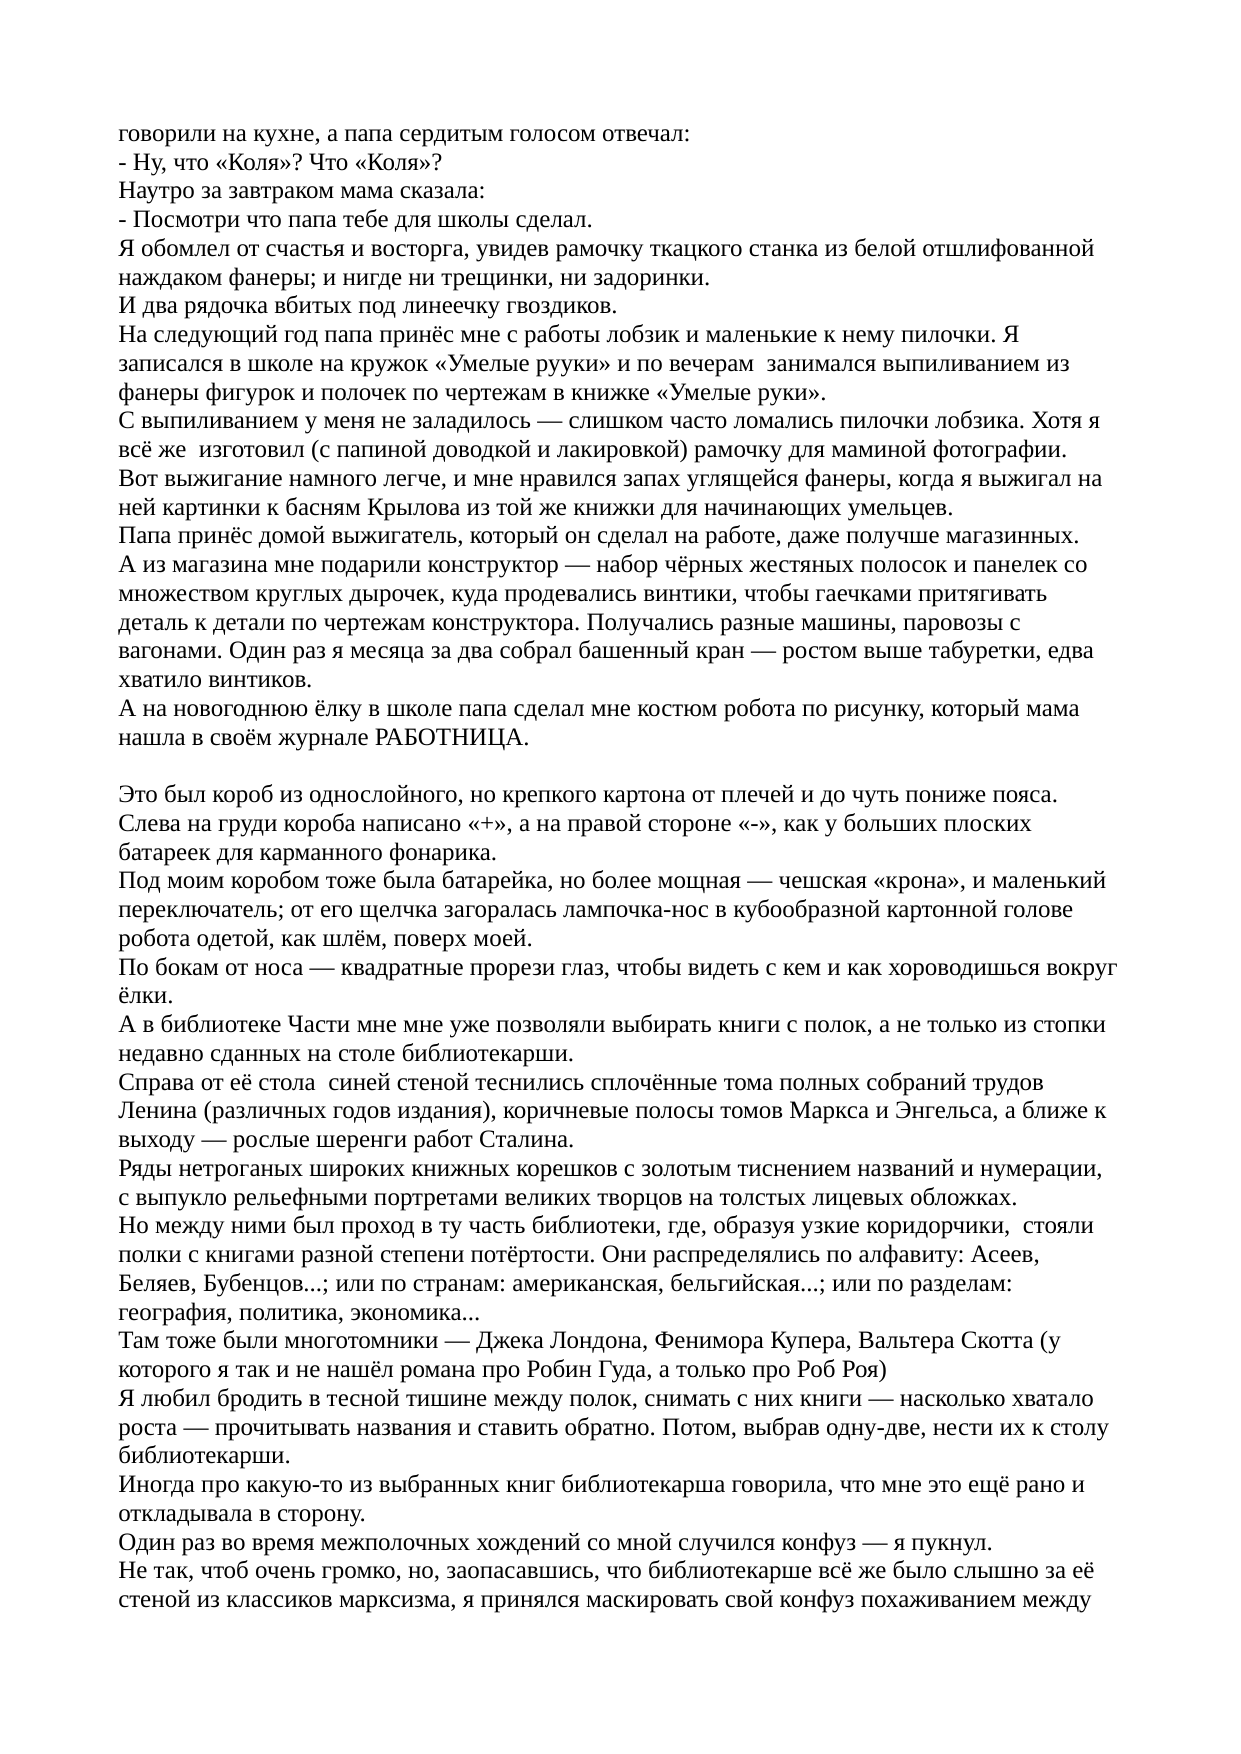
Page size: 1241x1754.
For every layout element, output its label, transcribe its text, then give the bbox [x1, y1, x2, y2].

text На следующий год папа принёс мне с работы лобзик и маленькие к нему пилочки. Я записался в школе на кружок «Умелые рууки» и по вечерам занимался выпиливанием из фанеры фигурок и полочек по чертежам в книжке «Умелые руки». [118, 319, 1122, 406]
text - Ну, что «Коля»? Что «Коля»? [118, 147, 1122, 176]
text Там тоже были многотомники — Джека Лондона, Фенимора Купера, Вальтера Скотта (у которого я так и не нашёл романа про Робин Гуда, а только про Роб Роя) [118, 1326, 1122, 1383]
text С выпиливанием у меня не заладилось — слишком часто ломались пилочки лобзика. Хотя я всё же изготовил (с папиной доводкой и лакировкой) рамочку для маминой фотографии. [118, 406, 1122, 463]
text А из магазина мне подарили конструктор — набор чёрных жестяных полосок и панелек со множеством круглых дырочек, куда продевались винтики, чтобы гаечками притягивать деталь к детали по чертежам конструктора. Получались разные машины, паровозы с вагонами. Один раз я месяца за два собрал башенный кран — ростом выше табуретки, едва хватило винтиков. [118, 549, 1122, 693]
text Иногда про какую-то из выбранных книг библиотекарша говорила, что мне это ещё рано и откладывала в сторону. [118, 1469, 1122, 1527]
text - Посмотри что папа тебе для школы сделал. [118, 204, 1122, 233]
text Я любил бродить в тесной тишине между полок, снимать с них книги — насколько хватало роста — прочитывать названия и ставить обратно. Потом, выбрав одну-две, нести их к столу библиотекарши. [118, 1383, 1122, 1469]
text А в библиотеке Части мне мне уже позволяли выбирать книги с полок, а не только из стопки недавно сданных на столе библиотекарши. [118, 1009, 1122, 1067]
text Я обомлел от счастья и восторга, увидев рамочку ткацкого станка из белой отшлифованной наждаком фанеры; и нигде ни трещинки, ни задоринки. [118, 233, 1122, 291]
text И два рядочка вбитых под линеечку гвоздиков. [118, 291, 1122, 319]
text Справа от её стола синей стеной теснились сплочённые тома полных собраний трудов Ленина (различных годов издания), коричневые полосы томов Маркса и Энгельса, а ближе к выходу — рослые шеренги работ Сталина. [118, 1067, 1122, 1153]
text говорили на кухне, а папа сердитым голосом отвечал: [118, 118, 1122, 147]
text А на новогоднюю ёлку в школе папа сделал мне костюм робота по рисунку, который мама нашла в своём журнале РАБОТНИЦА. [118, 693, 1122, 751]
text Но между ними был проход в ту часть библиотеки, где, образуя узкие коридорчики, стояли полки с книгами разной степени потёртости. Они распределялись по алфавиту: Асеев, Беляев, Бубенцов...; или по странам: американская, бельгийская...; или по разделам: география, политика, экономика... [118, 1211, 1122, 1326]
text Наутро за завтраком мама сказала: [118, 176, 1122, 204]
text Вот выжигание намного легче, и мне нравился запах углящейся фанеры, когда я выжигал на ней картинки к басням Крылова из той же книжки для начинающих умельцев. [118, 463, 1122, 521]
text Это был короб из однослойного, но крепкого картона от плечей и до чуть пониже пояса. [118, 779, 1122, 808]
text Ряды нетроганых широких книжных корешков с золотым тиснением названий и нумерации, с выпукло рельефными портретами великих творцов на толстых лицевых обложках. [118, 1153, 1122, 1211]
text Один раз во время межполочных хождений со мной случился конфуз — я пукнул. [118, 1527, 1122, 1556]
text Не так, чтоб очень громко, но, заопасавшись, что библиотекарше всё же было слышно за её стеной из классиков марксизма, я принялся маскировать свой конфуз похаживанием между [118, 1556, 1122, 1613]
text По бокам от носа — квадратные прорези глаз, чтобы видеть с кем и как хороводишься вокруг ёлки. [118, 952, 1122, 1009]
text Под моим коробом тоже была батарейка, но более мощная — чешская «крона», и маленький переключатель; от его щелчка загоралась лампочка-нос в кубообразной картонной голове робота одетой, как шлём, поверх моей. [118, 866, 1122, 952]
text Слева на груди короба написано «+», а на правой стороне «-», как у больших плоских батареек для карманного фонарика. [118, 808, 1122, 866]
text Папа принёс домой выжигатель, который он сделал на работе, даже получше магазинных. [118, 521, 1122, 549]
